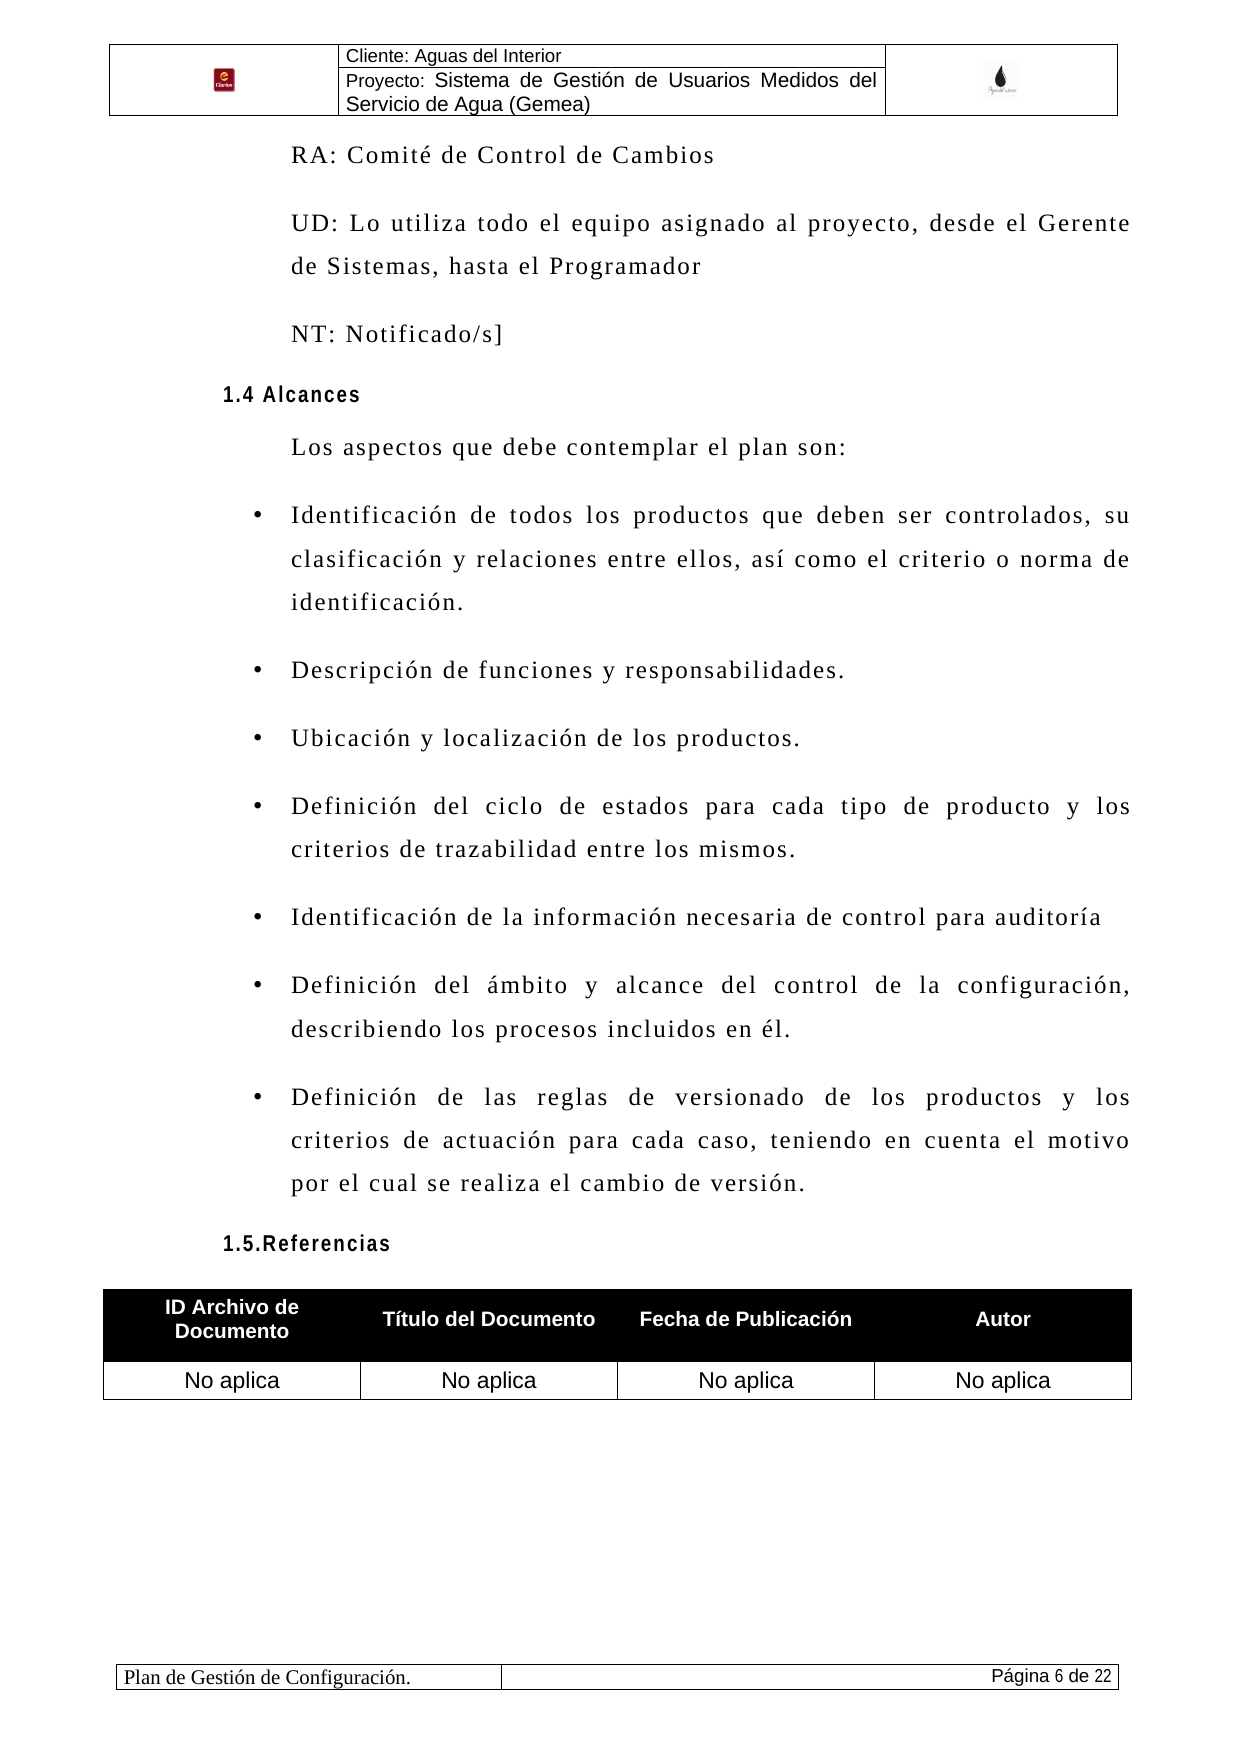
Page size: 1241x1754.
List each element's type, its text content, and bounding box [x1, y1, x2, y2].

list NT: Notificado/s] [253, 319, 1131, 348]
list Descripción de funciones y responsabilidades. [253, 655, 1131, 684]
list Definición del ciclo de estados para cada tipo de producto y los criterios de trazabilidad entre los mismos. [253, 791, 1131, 863]
table_cell No aplica [104, 1362, 360, 1399]
table_header ID Archivo de Documento [104, 1290, 360, 1361]
list Los aspectos que debe contemplar el plan son: [253, 432, 1131, 461]
list Definición del ámbito y alcance del control de la configuración, describiendo los procesos incluidos en él. [253, 971, 1131, 1042]
list RA: Comité de Control de Cambios [253, 140, 1131, 169]
picture [207, 67, 241, 93]
table_header Título del Documento [361, 1290, 617, 1361]
table_header Fecha de Publicación [618, 1290, 874, 1361]
subtitle Alcances [216, 381, 1131, 407]
list Identificación de la información necesaria de control para auditoría [253, 902, 1131, 931]
list Identificación de todos los productos que deben ser controlados, su clasificación y relaciones entre ellos, así como el criterio o norma de identificación. [253, 501, 1131, 616]
table_cell No aplica [618, 1362, 874, 1399]
list UD: Lo utiliza todo el equipo asignado al proyecto, desde el Gerente de Sistemas, hasta el Programador [253, 208, 1131, 280]
subtitle Referencias [216, 1230, 1131, 1256]
table_cell No aplica [361, 1362, 617, 1399]
table_header Autor [875, 1290, 1131, 1361]
list Ubicación y localización de los productos. [253, 723, 1131, 752]
table_cell No aplica [875, 1362, 1131, 1399]
list Definición de las reglas de versionado de los productos y los criterios de actuación para cada caso, teniendo en cuenta el motivo por el cual se realiza el cambio de versión. [253, 1082, 1131, 1197]
